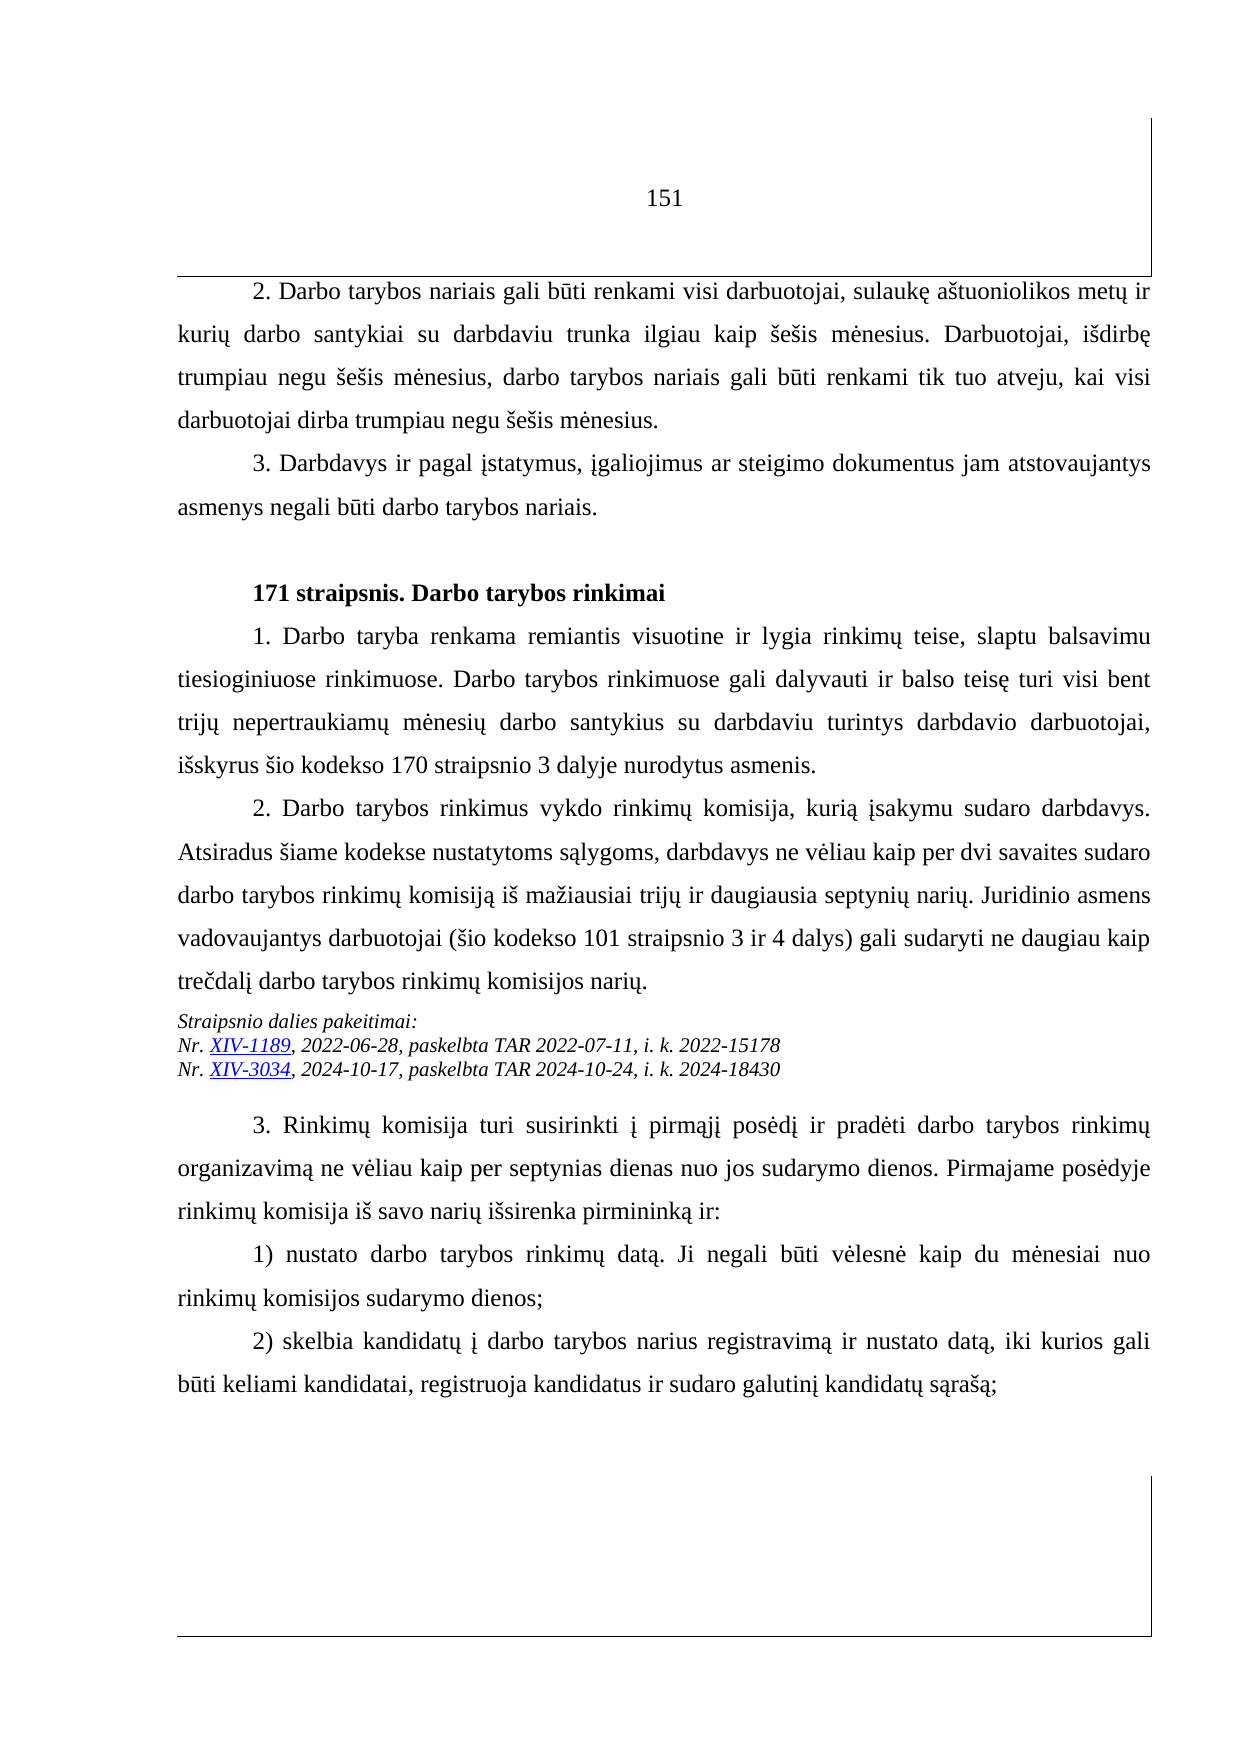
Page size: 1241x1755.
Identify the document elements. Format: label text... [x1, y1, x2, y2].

text Nr. XIV-1189, 2022-06-28, paskelbta TAR 2022-07-11, i. k. 2022-15178 [177, 1033, 1152, 1057]
text 1) nustato darbo tarybos rinkimų datą. Ji negali būti vėlesnė kaip du mėnesiai nuo rinkimų komisijos sudarymo dienos; [177, 1239, 1152, 1311]
text 2. Darbo tarybos rinkimus vykdo rinkimų komisija, kurią įsakymu sudaro darbdavys. Atsiradus šiame kodekse nustatytoms sąlygoms, darbdavys ne vėliau kaip per dvi savaites sudaro darbo tarybos rinkimų komisiją iš mažiausiai trijų ir daugiausia septynių narių. Juridinio asmens vadovaujantys darbuotojai (šio kodekso 101 straipsnio 3 ir 4 dalys) gali sudaryti ne daugiau kaip trečdalį darbo tarybos rinkimų komisijos narių. [177, 793, 1152, 995]
text Straipsnio dalies pakeitimai: [177, 1009, 1152, 1033]
text 2. Darbo tarybos nariais gali būti renkami visi darbuotojai, sulaukę aštuoniolikos metų ir kurių darbo santykiai su darbdaviu trunka ilgiau kaip šešis mėnesius. Darbuotojai, išdirbę trumpiau negu šešis mėnesius, darbo tarybos nariais gali būti renkami tik tuo atveju, kai visi darbuotojai dirba trumpiau negu šešis mėnesius. [177, 276, 1152, 434]
text 1. Darbo taryba renkama remiantis visuotine ir lygia rinkimų teise, slaptu balsavimu tiesioginiuose rinkimuose. Darbo tarybos rinkimuose gali dalyvauti ir balso teisę turi visi bent trijų nepertraukiamų mėnesių darbo santykius su darbdaviu turintys darbdavio darbuotojai, išskyrus šio kodekso 170 straipsnio 3 dalyje nurodytus asmenis. [177, 621, 1152, 779]
text 3. Darbdavys ir pagal įstatymus, įgaliojimus ar steigimo dokumentus jam atstovaujantys asmenys negali būti darbo tarybos nariais. [177, 448, 1152, 520]
text 3. Rinkimų komisija turi susirinkti į pirmąjį posėdį ir pradėti darbo tarybos rinkimų organizavimą ne vėliau kaip per septynias dienas nuo jos sudarymo dienos. Pirmajame posėdyje rinkimų komisija iš savo narių išsirenka pirmininką ir: [177, 1110, 1152, 1225]
text Nr. XIV-3034, 2024-10-17, paskelbta TAR 2024-10-24, i. k. 2024-18430 [177, 1057, 1152, 1081]
subtitle 171 straipsnis. Darbo tarybos rinkimai [177, 578, 1152, 607]
text 2) skelbia kandidatų į darbo tarybos narius registravimą ir nustato datą, iki kurios gali būti keliami kandidatai, registruoja kandidatus ir sudaro galutinį kandidatų sąrašą; [177, 1326, 1152, 1398]
